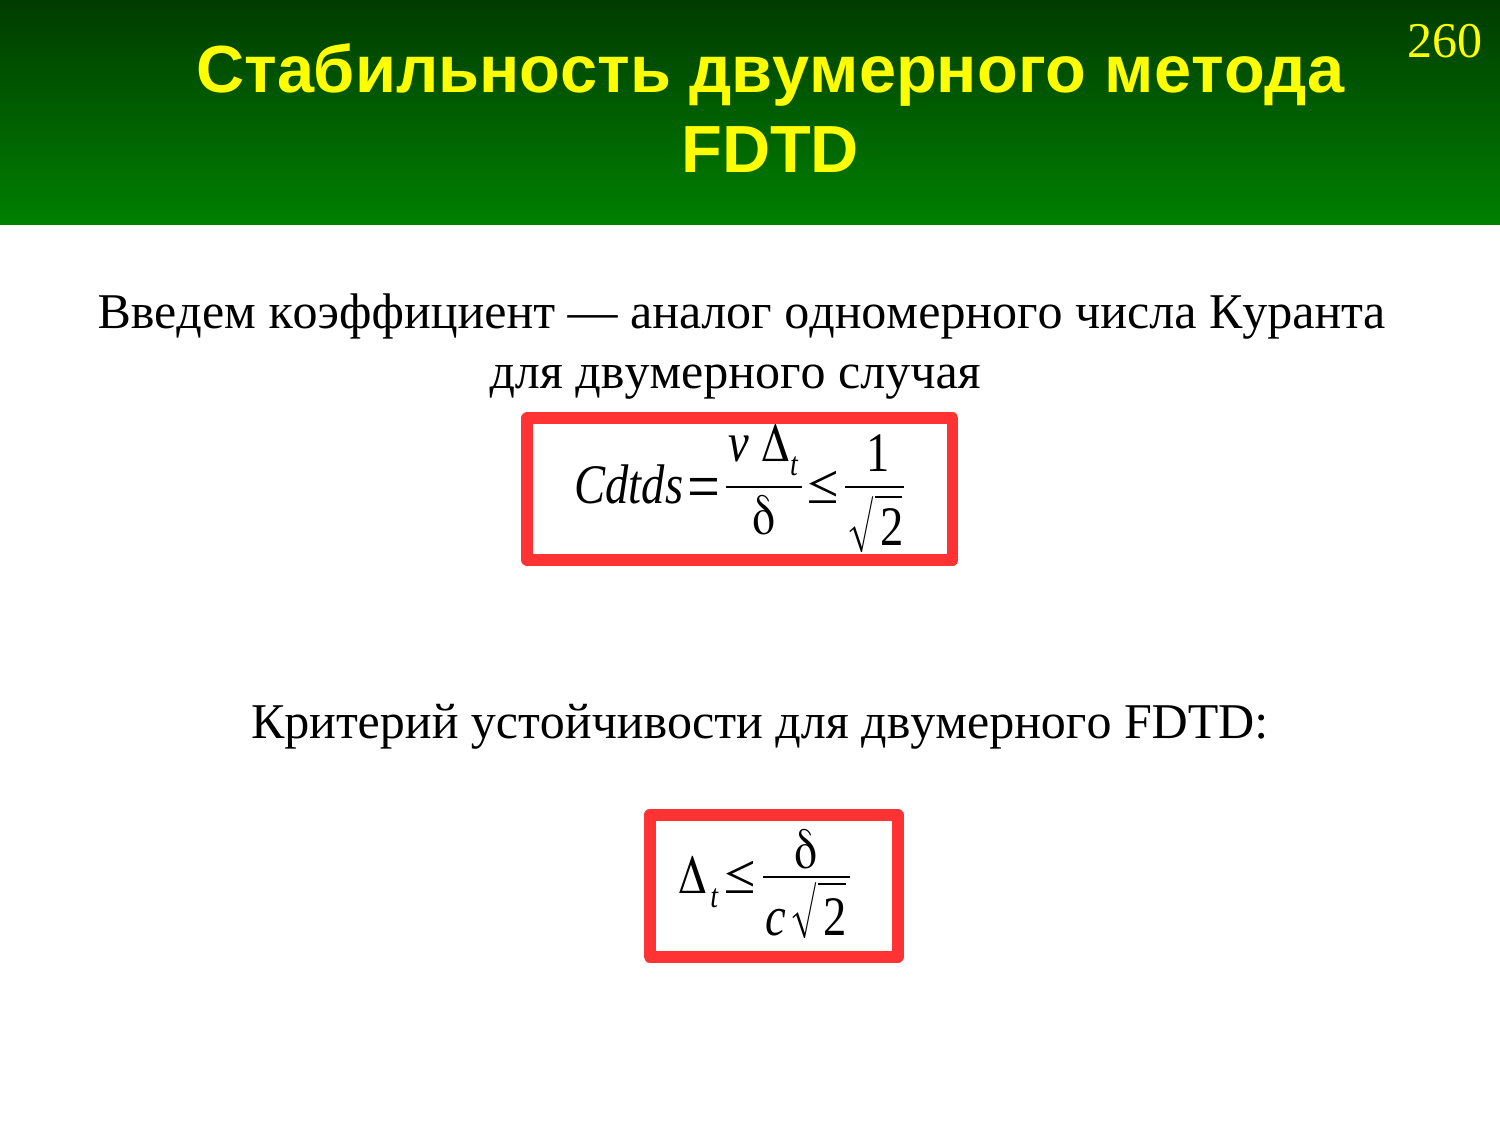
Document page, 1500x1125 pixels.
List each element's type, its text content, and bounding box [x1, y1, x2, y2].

title Стабильность двумерного метода FDTD [100, 7, 1441, 204]
chart [562, 424, 919, 554]
text_box Критерий устойчивости для двумерного FDTD: [236, 681, 1284, 756]
chart [666, 826, 863, 948]
text_box Введем коэффициент — аналог одномерного числа Куранта для двумерного случая [82, 271, 1401, 407]
